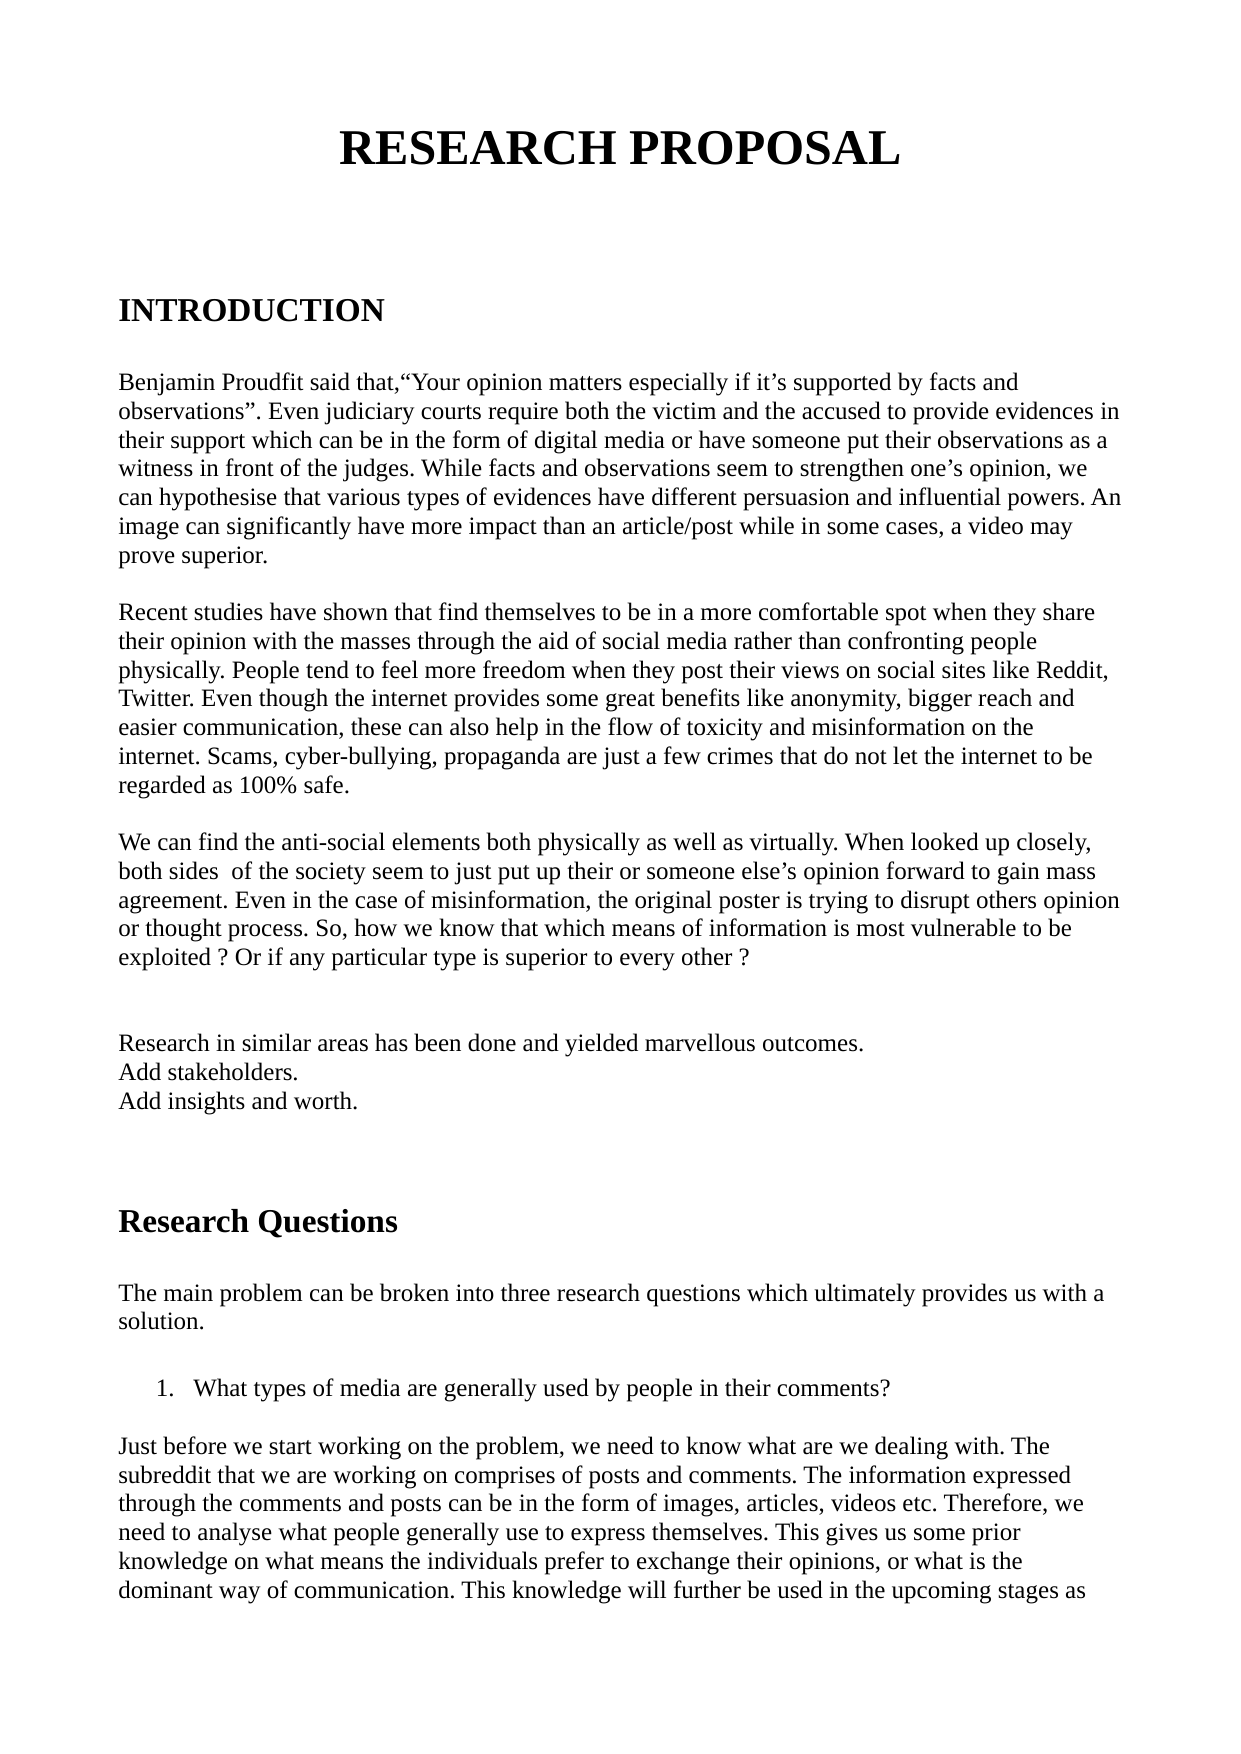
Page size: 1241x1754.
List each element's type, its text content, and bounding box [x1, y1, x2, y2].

text The main problem can be broken into three research questions which ultimately provides us with a solution. [118, 1278, 1122, 1335]
text Add insights and worth. [118, 1086, 1122, 1115]
text Just before we start working on the problem, we need to know what are we dealing with. The subreddit that we are working on comprises of posts and comments. The information expressed through the comments and posts can be in the form of images, articles, videos etc. Therefore, we need to analyse what people generally use to express themselves. This gives us some prior knowledge on what means the individuals prefer to exchange their opinions, or what is the dominant way of communication. This knowledge will further be used in the upcoming stages as [118, 1431, 1122, 1603]
text Recent studies have shown that find themselves to be in a more comfortable spot when they share their opinion with the masses through the aid of social media rather than confronting people physically. People tend to feel more freedom when they post their views on social sites like Reddit, Twitter. Even though the internet provides some great benefits like anonymity, bigger reach and easier communication, these can also help in the flow of toxicity and misinformation on the internet. Scams, cyber-bullying, propaganda are just a few crimes that do not let the internet to be regarded as 100% safe. [118, 597, 1122, 798]
text Add stakeholders. [118, 1057, 1122, 1086]
text Research in similar areas has been done and yielded marvellous outcomes. [118, 1028, 1122, 1057]
text INTRODUCTION [118, 291, 1122, 329]
text We can find the anti-social elements both physically as well as virtually. When looked up closely, both sides of the society seem to just put up their or someone else’s opinion forward to gain mass agreement. Even in the case of misinformation, the original poster is trying to disrupt others opinion or thought process. So, how we know that which means of information is most vulnerable to be exploited ? Or if any particular type is superior to every other ? [118, 827, 1122, 971]
list What types of media are generally used by people in their comments? [156, 1373, 1122, 1402]
text Benjamin Proudfit said that,“Your opinion matters especially if it’s supported by facts and observations”. Even judiciary courts require both the victim and the accused to provide evidences in their support which can be in the form of digital media or have someone put their observations as a witness in front of the judges. While facts and observations seem to strengthen one’s opinion, we can hypothesise that various types of evidences have different persuasion and influential powers. An image can significantly have more impact than an article/post while in some cases, a video may prove superior. [118, 367, 1122, 568]
text RESEARCH PROPOSAL [118, 118, 1122, 176]
text Research Questions [118, 1201, 1122, 1239]
